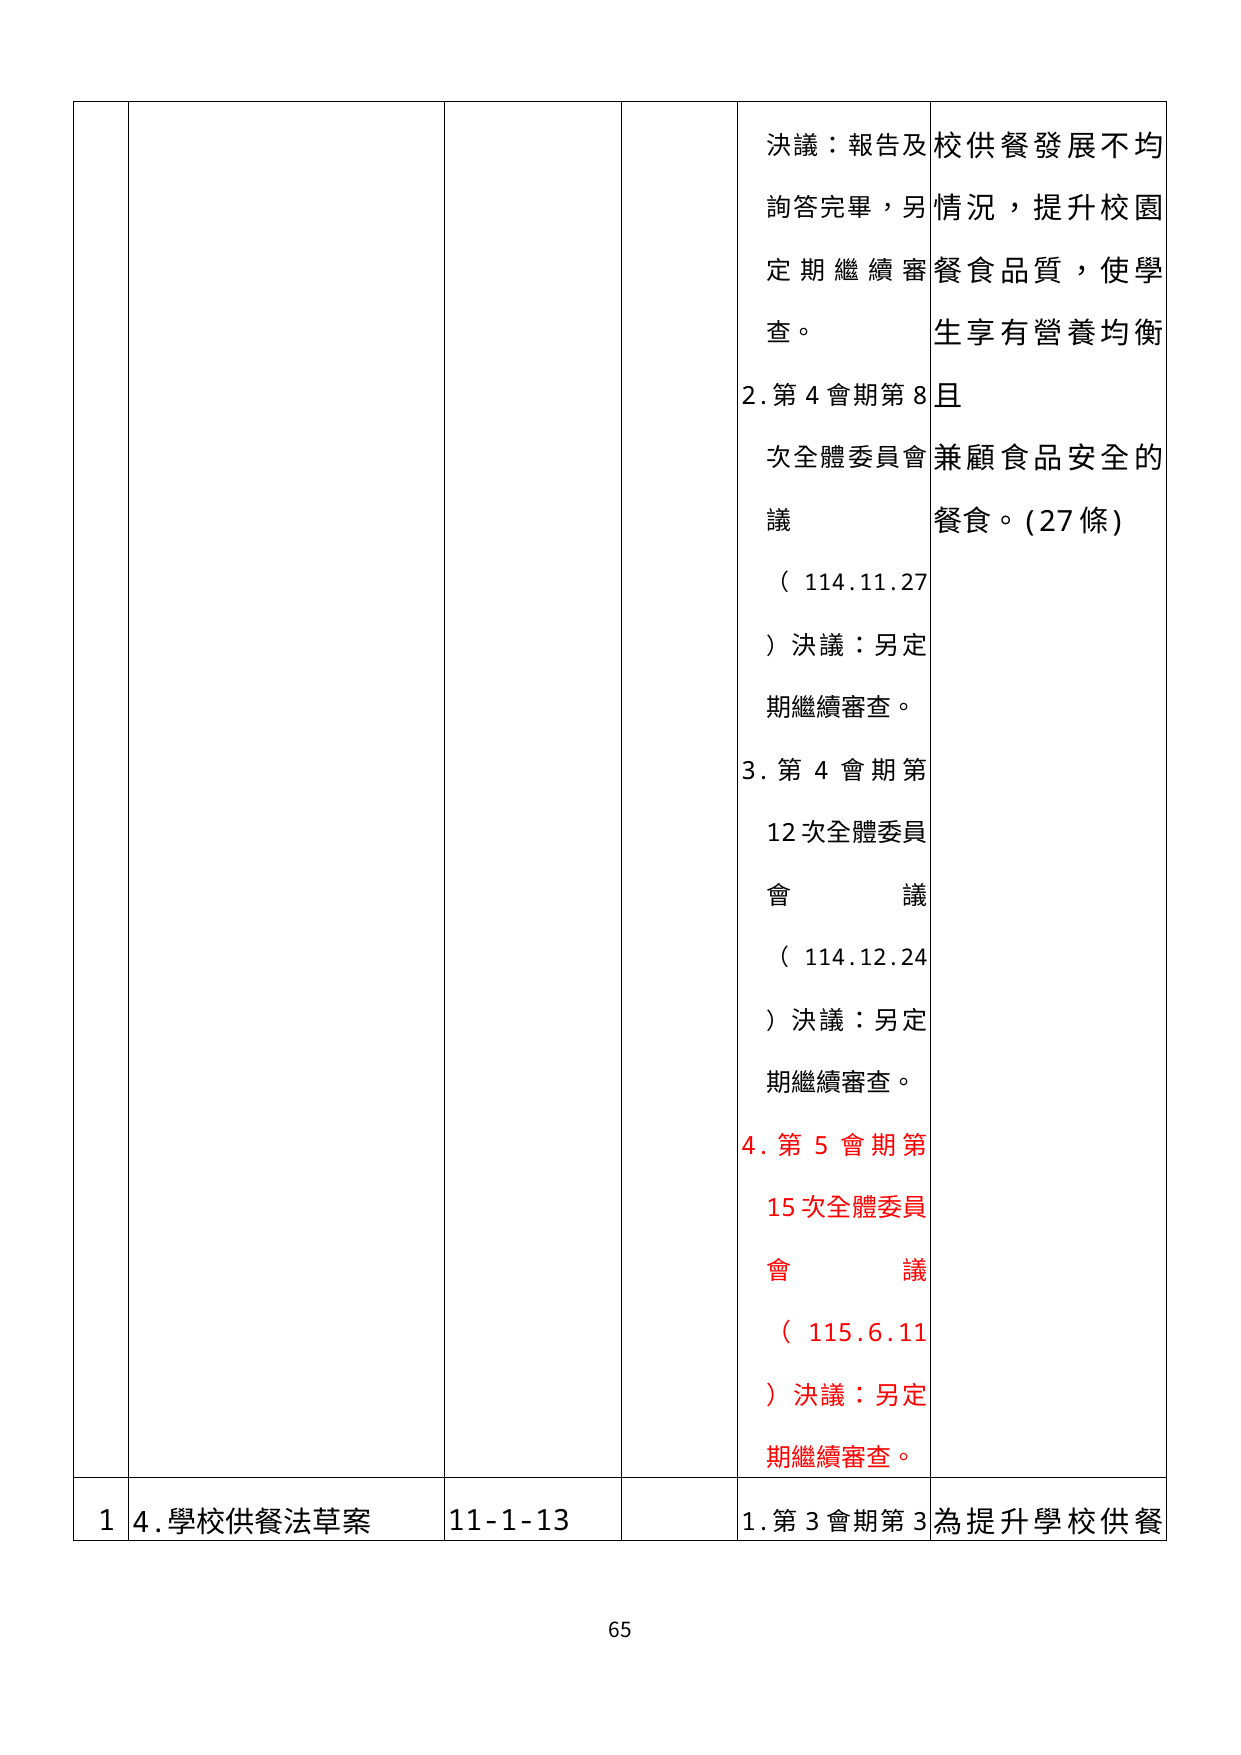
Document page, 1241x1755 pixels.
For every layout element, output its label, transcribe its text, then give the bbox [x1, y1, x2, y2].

table_cell 4.學校供餐法草案 [129, 1478, 444, 1540]
table_cell 1.第3會期第3 [738, 1478, 930, 1540]
table_cell 為提升學校供餐 [931, 1478, 1166, 1540]
table_cell [74, 102, 128, 1477]
table_cell [622, 102, 737, 1477]
table_cell 校供餐發展不均情況，提升校園餐食品質，使學生享有營養均衡且 兼顧食品安全的餐食。(27條) [931, 102, 1166, 1477]
table_cell [129, 102, 444, 1477]
table_cell 11-1-13 [445, 1478, 621, 1540]
table_cell [445, 102, 621, 1477]
table_cell [74, 1478, 128, 1540]
table_cell [622, 1478, 737, 1540]
table_cell 決議：報告及詢答完畢，另定期繼續審查。 2.第4會期第8次全體委員會議（114.11.27）決議：另定期繼續審查。 3.第4會期第12次全體委員會議（114.12.24）決議：另定期繼續審查。 4.第5會期第15次全體委員會議（115.6.11）決議：另定期繼續審查。 [738, 102, 930, 1477]
